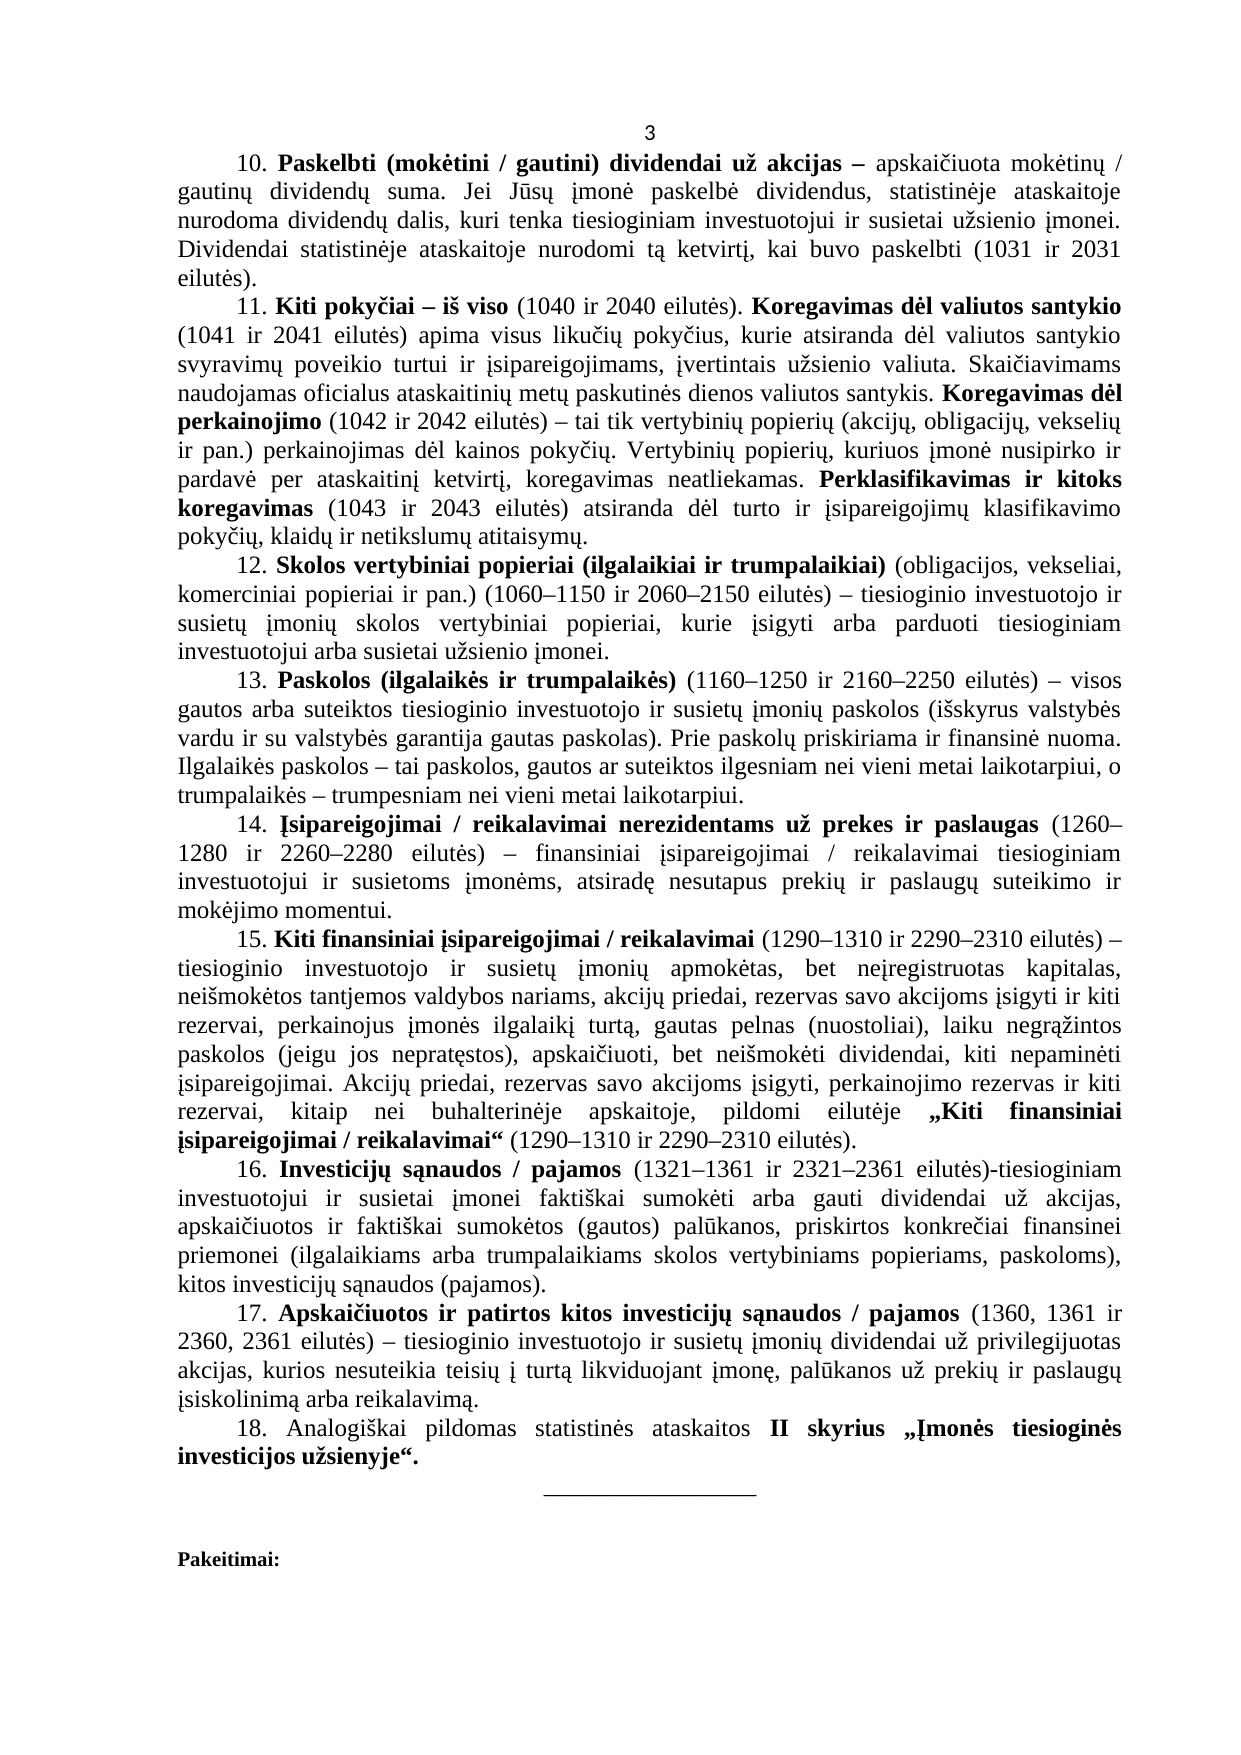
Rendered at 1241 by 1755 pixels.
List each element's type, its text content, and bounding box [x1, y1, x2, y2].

text 17. Apskaičiuotos ir patirtos kitos investicijų sąnaudos / pajamos (1360, 1361 ir 2360, 2361 eilutės) – tiesioginio investuotojo ir susietų įmonių dividendai už privilegijuotas akcijas, kurios nesuteikia teisių į turtą likviduojant įmonę, palūkanos už prekių ir paslaugų įsiskolinimą arba reikalavimą. [177, 1298, 1122, 1413]
text 16. Investicijų sąnaudos / pajamos (1321–1361 ir 2321–2361 eilutės)-tiesioginiam investuotojui ir susietai įmonei faktiškai sumokėti arba gauti dividendai už akcijas, apskaičiuotos ir faktiškai sumokėtos (gautos) palūkanos, priskirtos konkrečiai finansinei priemonei (ilgalaikiams arba trumpalaikiams skolos vertybiniams popieriams, paskoloms), kitos investicijų sąnaudos (pajamos). [177, 1154, 1122, 1298]
text 10. Paskelbti (mokėtini / gautini) dividendai už akcijas – apskaičiuota mokėtinų / gautinų dividendų suma. Jei Jūsų įmonė paskelbė dividendus, statistinėje ataskaitoje nurodoma dividendų dalis, kuri tenka tiesioginiam investuotojui ir susietai užsienio įmonei. Dividendai statistinėje ataskaitoje nurodomi tą ketvirtį, kai buvo paskelbti (1031 ir 2031 eilutės). [177, 148, 1122, 291]
text 15. Kiti finansiniai įsipareigojimai / reikalavimai (1290–1310 ir 2290–2310 eilutės) – tiesioginio investuotojo ir susietų įmonių apmokėtas, bet neįregistruotas kapitalas, neišmokėtos tantjemos valdybos nariams, akcijų priedai, rezervas savo akcijoms įsigyti ir kiti rezervai, perkainojus įmonės ilgalaikį turtą, gautas pelnas (nuostoliai), laiku negrąžintos paskolos (jeigu jos nepratęstos), apskaičiuoti, bet neišmokėti dividendai, kiti nepaminėti įsipareigojimai. Akcijų priedai, rezervas savo akcijoms įsigyti, perkainojimo rezervas ir kiti rezervai, kitaip nei buhalterinėje apskaitoje, pildomi eilutėje „Kiti finansiniai įsipareigojimai / reikalavimai“ (1290–1310 ir 2290–2310 eilutės). [177, 924, 1122, 1154]
text _________________ [177, 1470, 1122, 1499]
text 11. Kiti pokyčiai – iš viso (1040 ir 2040 eilutės). Koregavimas dėl valiutos santykio (1041 ir 2041 eilutės) apima visus likučių pokyčius, kurie atsiranda dėl valiutos santykio svyravimų poveikio turtui ir įsipareigojimams, įvertintais užsienio valiuta. Skaičiavimams naudojamas oficialus ataskaitinių metų paskutinės dienos valiutos santykis. Koregavimas dėl perkainojimo (1042 ir 2042 eilutės) – tai tik vertybinių popierių (akcijų, obligacijų, vekselių ir pan.) perkainojimas dėl kainos pokyčių. Vertybinių popierių, kuriuos įmonė nusipirko ir pardavė per ataskaitinį ketvirtį, koregavimas neatliekamas. Perklasifikavimas ir kitoks koregavimas (1043 ir 2043 eilutės) atsiranda dėl turto ir įsipareigojimų klasifikavimo pokyčių, klaidų ir netikslumų atitaisymų. [177, 291, 1122, 550]
text Pakeitimai: [177, 1547, 1122, 1571]
text 12. Skolos vertybiniai popieriai (ilgalaikiai ir trumpalaikiai) (obligacijos, vekseliai, komerciniai popieriai ir pan.) (1060–1150 ir 2060–2150 eilutės) – tiesioginio investuotojo ir susietų įmonių skolos vertybiniai popieriai, kurie įsigyti arba parduoti tiesioginiam investuotojui arba susietai užsienio įmonei. [177, 550, 1122, 665]
text 14. Įsipareigojimai / reikalavimai nerezidentams už prekes ir paslaugas (1260–1280 ir 2260–2280 eilutės) – finansiniai įsipareigojimai / reikalavimai tiesioginiam investuotojui ir susietoms įmonėms, atsiradę nesutapus prekių ir paslaugų suteikimo ir mokėjimo momentui. [177, 809, 1122, 924]
text 18. Analogiškai pildomas statistinės ataskaitos II skyrius „Įmonės tiesioginės investicijos užsienyje“. [177, 1413, 1122, 1470]
text 13. Paskolos (ilgalaikės ir trumpalaikės) (1160–1250 ir 2160–2250 eilutės) – visos gautos arba suteiktos tiesioginio investuotojo ir susietų įmonių paskolos (išskyrus valstybės vardu ir su valstybės garantija gautas paskolas). Prie paskolų priskiriama ir finansinė nuoma. Ilgalaikės paskolos – tai paskolos, gautos ar suteiktos ilgesniam nei vieni metai laikotarpiui, o trumpalaikės – trumpesniam nei vieni metai laikotarpiui. [177, 665, 1122, 809]
